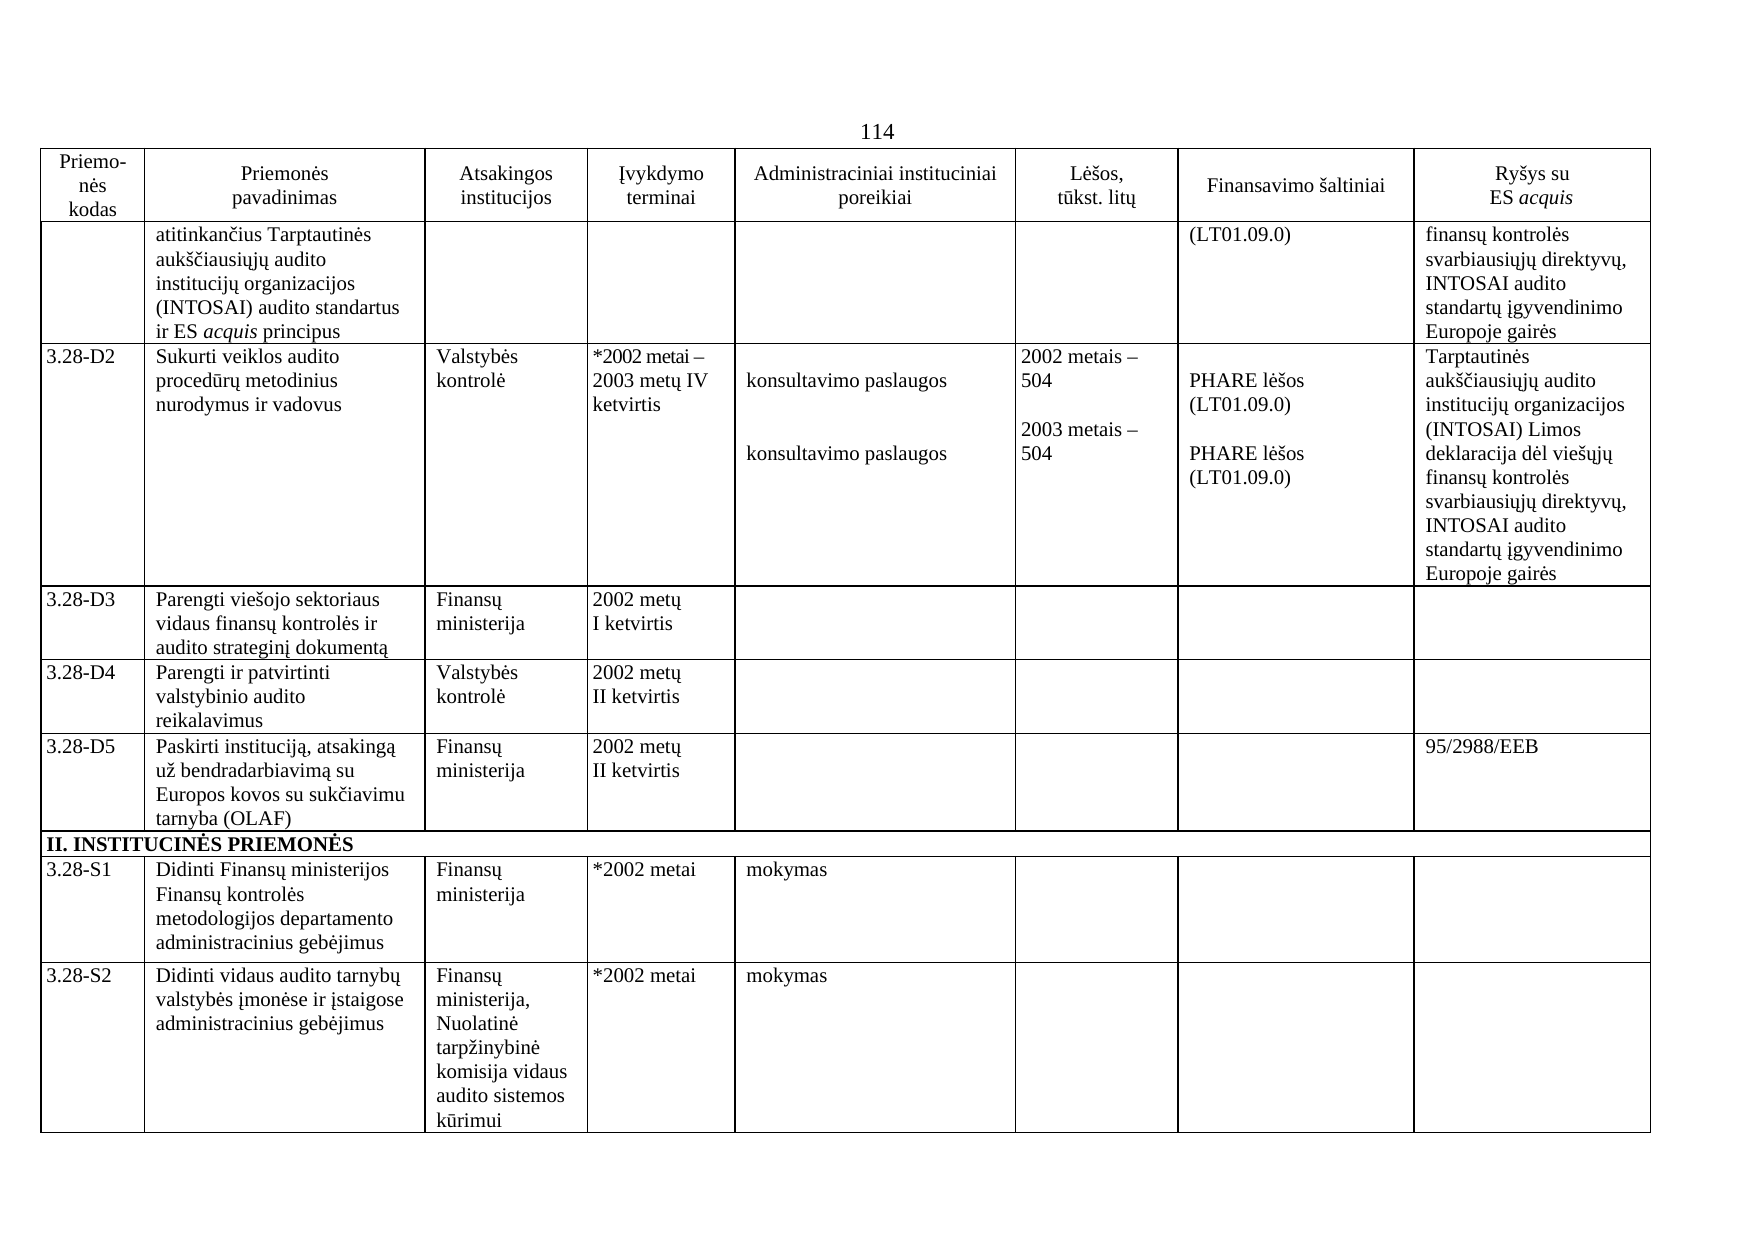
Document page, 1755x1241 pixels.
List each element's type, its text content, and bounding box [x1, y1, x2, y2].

table_cell Finansų ministerija [426, 734, 587, 830]
table_cell (LT01.09.0) [1179, 222, 1413, 343]
table_cell 2002 metais – 504 2003 metais – 504 [1016, 344, 1177, 585]
table_cell [1016, 222, 1177, 343]
table_cell 2002 metų II ketvirtis [588, 660, 734, 732]
table_cell 2002 metų I ketvirtis [588, 587, 734, 659]
table_cell [426, 222, 587, 343]
table_cell [1179, 963, 1413, 1132]
table_cell Finansų ministerija, Nuolatinė tarpžinybinė komisija vidaus audito sistemos kūrimui [426, 963, 587, 1132]
table_cell Tarptautinės aukščiausiųjų audito institucijų organizacijos (INTOSAI) Limos deklaracija dėl viešųjų finansų kontrolės svarbiausiųjų direktyvų, INTOSAI audito standartų įgyvendinimo Europoje gairės [1415, 344, 1650, 585]
table_cell [1415, 587, 1650, 659]
table_cell Valstybės kontrolė [426, 344, 587, 585]
table_cell [1415, 660, 1650, 732]
table_cell [588, 222, 734, 343]
table_header Įvykdymo terminai [588, 149, 734, 221]
table_header Ryšys su ES acquis [1415, 149, 1650, 221]
table_cell [1179, 660, 1413, 732]
table_cell [736, 587, 1015, 659]
table_cell [1016, 734, 1177, 830]
table_cell [1016, 963, 1177, 1132]
table_cell [1415, 963, 1650, 1132]
table_cell Sukurti veiklos audito procedūrų metodinius nurodymus ir vadovus [145, 344, 424, 585]
table_cell 3.28-D2 [42, 344, 144, 585]
table_cell mokymas [736, 963, 1015, 1132]
table_cell 3.28-D3 [42, 587, 144, 659]
table_cell finansų kontrolės svarbiausiųjų direktyvų, INTOSAI audito standartų įgyvendinimo Europoje gairės [1415, 222, 1650, 343]
table_cell Paskirti instituciją, atsakingą už bendradarbiavimą su Europos kovos su sukčiavimu tarnyba (OLAF) [145, 734, 424, 830]
table_cell [1016, 660, 1177, 732]
table_cell 95/2988/EEB [1415, 734, 1650, 830]
table_cell mokymas [736, 857, 1015, 962]
table_cell atitinkančius Tarptautinės aukščiausiųjų audito institucijų organizacijos (INTOSAI) audito standartus ir ES acquis principus [145, 222, 424, 343]
table_cell Valstybės kontrolė [426, 660, 587, 732]
table_cell *2002 metai [588, 963, 734, 1132]
table_cell 2002 metų II ketvirtis [588, 734, 734, 830]
table_cell [736, 734, 1015, 830]
table_header Atsakingos institucijos [426, 149, 587, 221]
table_header Lėšos, tūkst. litų [1016, 149, 1177, 221]
table_cell [1016, 587, 1177, 659]
table_cell Finansų ministerija [426, 857, 587, 962]
table_cell PHARE lėšos (LT01.09.0) PHARE lėšos (LT01.09.0) [1179, 344, 1413, 585]
table_cell [736, 660, 1015, 732]
table_cell 3.28-D5 [42, 734, 144, 830]
table_header Administraciniai instituciniai poreikiai [736, 149, 1015, 221]
table_cell Parengti viešojo sektoriaus vidaus finansų kontrolės ir audito strateginį dokumentą [145, 587, 424, 659]
table_cell 3.28-S2 [42, 963, 144, 1132]
table_cell [1179, 734, 1413, 830]
table_cell Finansų ministerija [426, 587, 587, 659]
table_cell *2002 metai – 2003 metų IV ketvirtis [588, 344, 734, 585]
table_cell *2002 metai [588, 857, 734, 962]
table_cell [1016, 857, 1177, 962]
table_cell [1179, 857, 1413, 962]
table_cell Didinti vidaus audito tarnybų valstybės įmonėse ir įstaigose administracinius gebėjimus [145, 963, 424, 1132]
table_cell [736, 222, 1015, 343]
table_cell II. Institucinės priemonės [42, 832, 1650, 856]
table_cell Didinti Finansų ministerijos Finansų kontrolės metodologijos departamento administracinius gebėjimus [145, 857, 424, 962]
table_header Priemo-nės kodas [41, 149, 144, 221]
table_cell [1415, 857, 1650, 962]
table_cell [42, 222, 144, 343]
table_cell konsultavimo paslaugos konsultavimo paslaugos [736, 344, 1015, 585]
table_header Priemonės pavadinimas [145, 149, 424, 221]
table_cell 3.28-S1 [42, 857, 144, 962]
table_cell [1179, 587, 1413, 659]
table_cell 3.28-D4 [42, 660, 144, 732]
table_cell Parengti ir patvirtinti valstybinio audito reikalavimus [145, 660, 424, 732]
table_header Finansavimo šaltiniai [1179, 149, 1413, 221]
